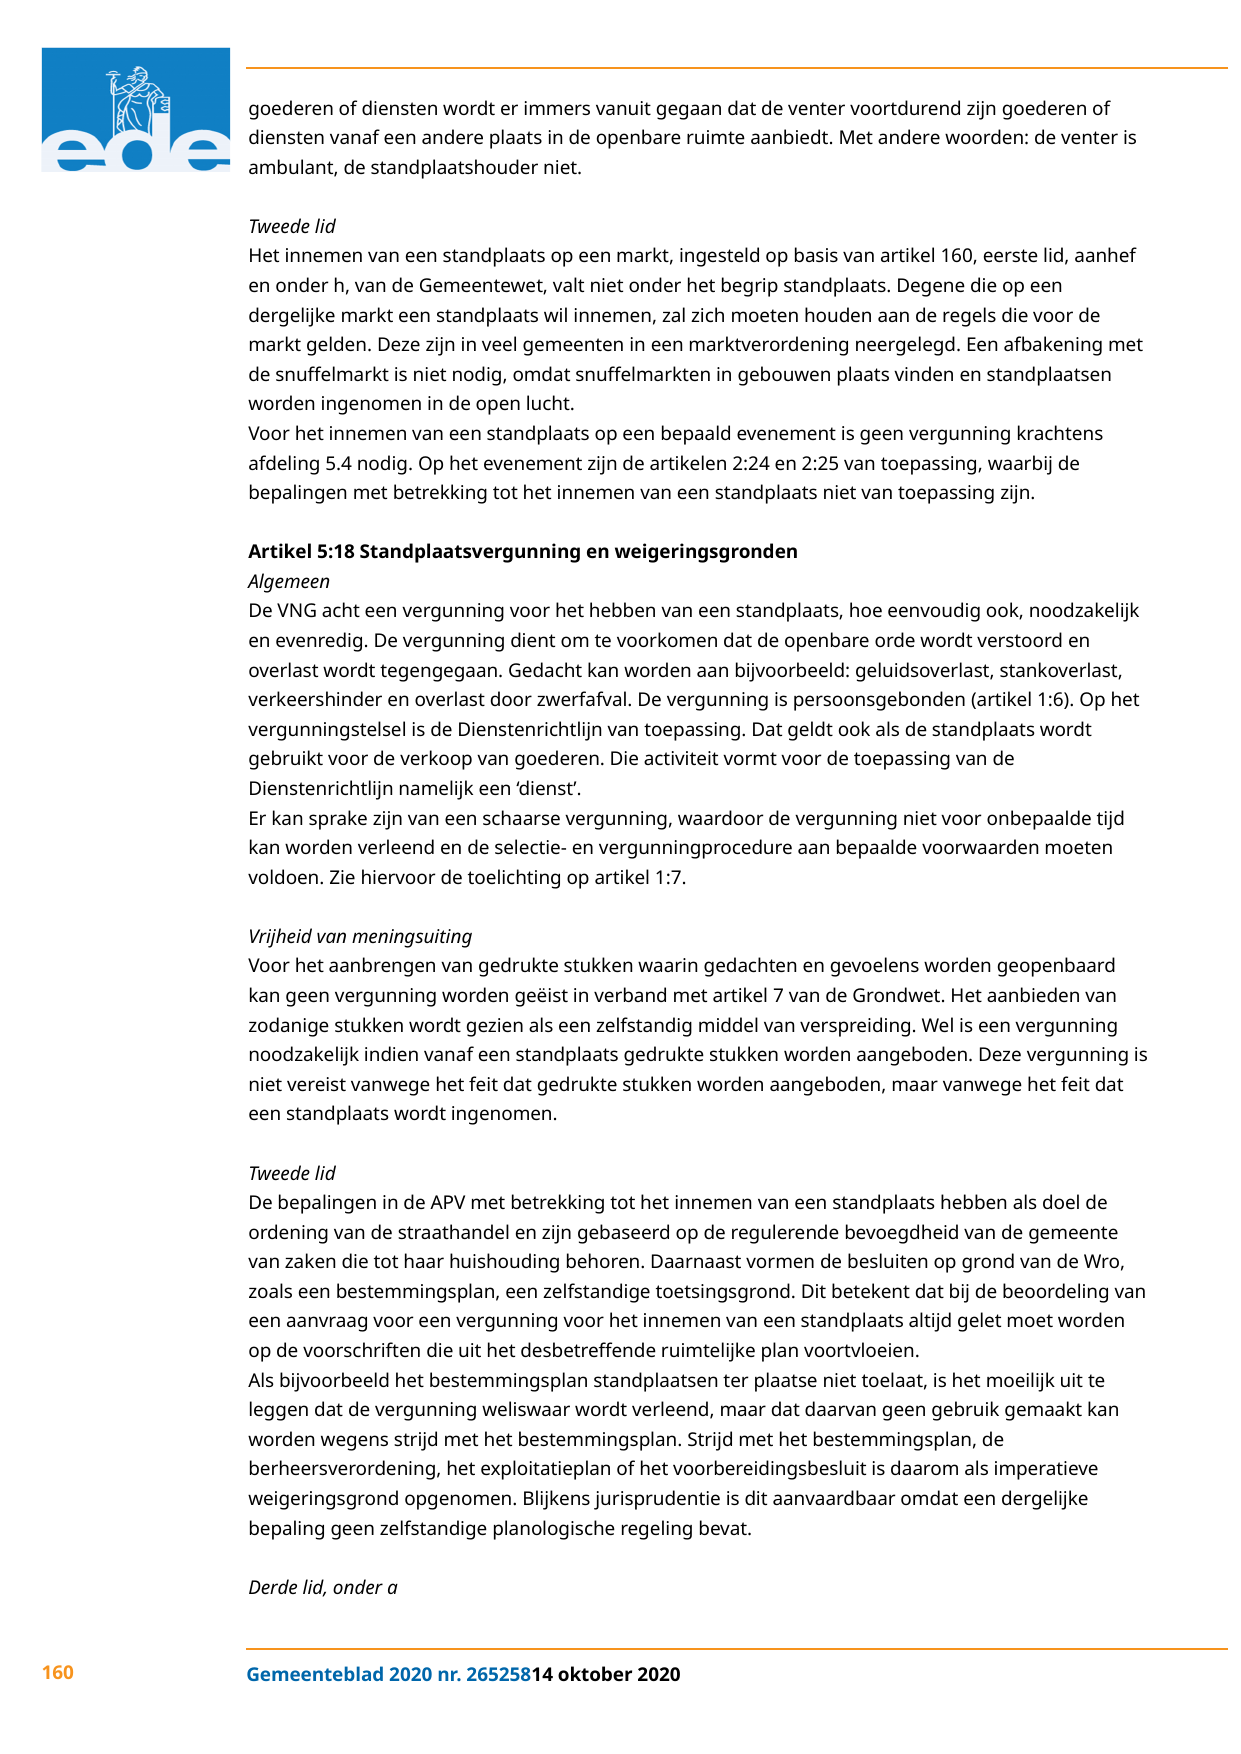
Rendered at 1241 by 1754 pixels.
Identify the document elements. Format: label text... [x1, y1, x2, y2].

text Als bijvoorbeeld het bestemmingsplan standplaatsen ter plaatse niet toelaat, is het moeilijk uit te leggen dat de vergunning weliswaar wordt verleend, maar dat daarvan geen gebruik gemaakt kan worden wegens strijd met het bestemmingsplan. Strijd met het bestemmingsplan, de berheersverordening, het exploitatieplan of het voorbereidingsbesluit is daarom als imperatieve weigeringsgrond opgenomen. Blijkens jurisprudentie is dit aanvaardbaar omdat een dergelijke bepaling geen zelfstandige planologische regeling bevat. [248, 1367, 1152, 1541]
text Tweede lid [248, 213, 1152, 239]
text Er kan sprake zijn van een schaarse vergunning, waardoor de vergunning niet voor onbepaalde tijd kan worden verleend en de selectie- en vergunningprocedure aan bepaalde voorwaarden moeten voldoen. Zie hiervoor de toelichting op artikel 1:7. [248, 805, 1152, 890]
text Het innemen van een standplaats op een markt, ingesteld op basis van artikel 160, eerste lid, aanhef en onder h, van de Gemeentewet, valt niet onder het begrip standplaats. Degene die op een dergelijke markt een standplaats wil innemen, zal zich moeten houden aan de regels die voor de markt gelden. Deze zijn in veel gemeenten in een marktverordening neergelegd. Een afbakening met de snuffelmarkt is niet nodig, omdat snuffelmarkten in gebouwen plaats vinden en standplaatsen worden ingenomen in de open lucht. [248, 243, 1152, 416]
text Voor het aanbrengen van gedrukte stukken waarin gedachten en gevoelens worden geopenbaard kan geen vergunning worden geëist in verband met artikel 7 van de Grondwet. Het aanbieden van zodanige stukken wordt gezien als een zelfstandig middel van verspreiding. Wel is een vergunning noodzakelijk indien vanaf een standplaats gedrukte stukken worden aangeboden. Deze vergunning is niet vereist vanwege het feit dat gedrukte stukken worden aangeboden, maar vanwege het feit dat een standplaats wordt ingenomen. [248, 953, 1152, 1126]
picture [41, 47, 231, 172]
text Algemeen [248, 568, 1152, 594]
text Vrijheid van meningsuiting [248, 923, 1152, 949]
text Derde lid, onder a [248, 1574, 1152, 1600]
text goederen of diensten wordt er immers vanuit gegaan dat de venter voortdurend zijn goederen of diensten vanaf een andere plaats in de openbare ruimte aanbiedt. Met andere woorden: de venter is ambulant, de standplaatshouder niet. [248, 95, 1152, 180]
text Tweede lid [248, 1160, 1152, 1186]
text De VNG acht een vergunning voor het hebben van een standplaats, hoe eenvoudig ook, noodzakelijk en evenredig. De vergunning dient om te voorkomen dat de openbare orde wordt verstoord en overlast wordt tegengegaan. Gedacht kan worden aan bijvoorbeeld: geluidsoverlast, stankoverlast, verkeershinder en overlast door zwerfafval. De vergunning is persoonsgebonden (artikel 1:6). Op het vergunningstelsel is de Dienstenrichtlijn van toepassing. Dat geldt ook als de standplaats wordt gebruikt voor de verkoop van goederen. Die activiteit vormt voor de toepassing van de Dienstenrichtlijn namelijk een ‘dienst’. [248, 598, 1152, 801]
text De bepalingen in de APV met betrekking tot het innemen van een standplaats hebben als doel de ordening van de straathandel en zijn gebaseerd op de regulerende bevoegdheid van de gemeente van zaken die tot haar huishouding behoren. Daarnaast vormen de besluiten op grond van de Wro, zoals een bestemmingsplan, een zelfstandige toetsingsgrond. Dit betekent dat bij de beoordeling van een aanvraag voor een vergunning voor het innemen van een standplaats altijd gelet moet worden op de voorschriften die uit het desbetreffende ruimtelijke plan voortvloeien. [248, 1189, 1152, 1363]
text Voor het innemen van een standplaats op een bepaald evenement is geen vergunning krachtens afdeling 5.4 nodig. Op het evenement zijn de artikelen 2:24 en 2:25 van toepassing, waarbij de bepalingen met betrekking tot het innemen van een standplaats niet van toepassing zijn. [248, 420, 1152, 505]
text Artikel 5:18 Standplaatsvergunning en weigeringsgronden [248, 538, 1152, 564]
